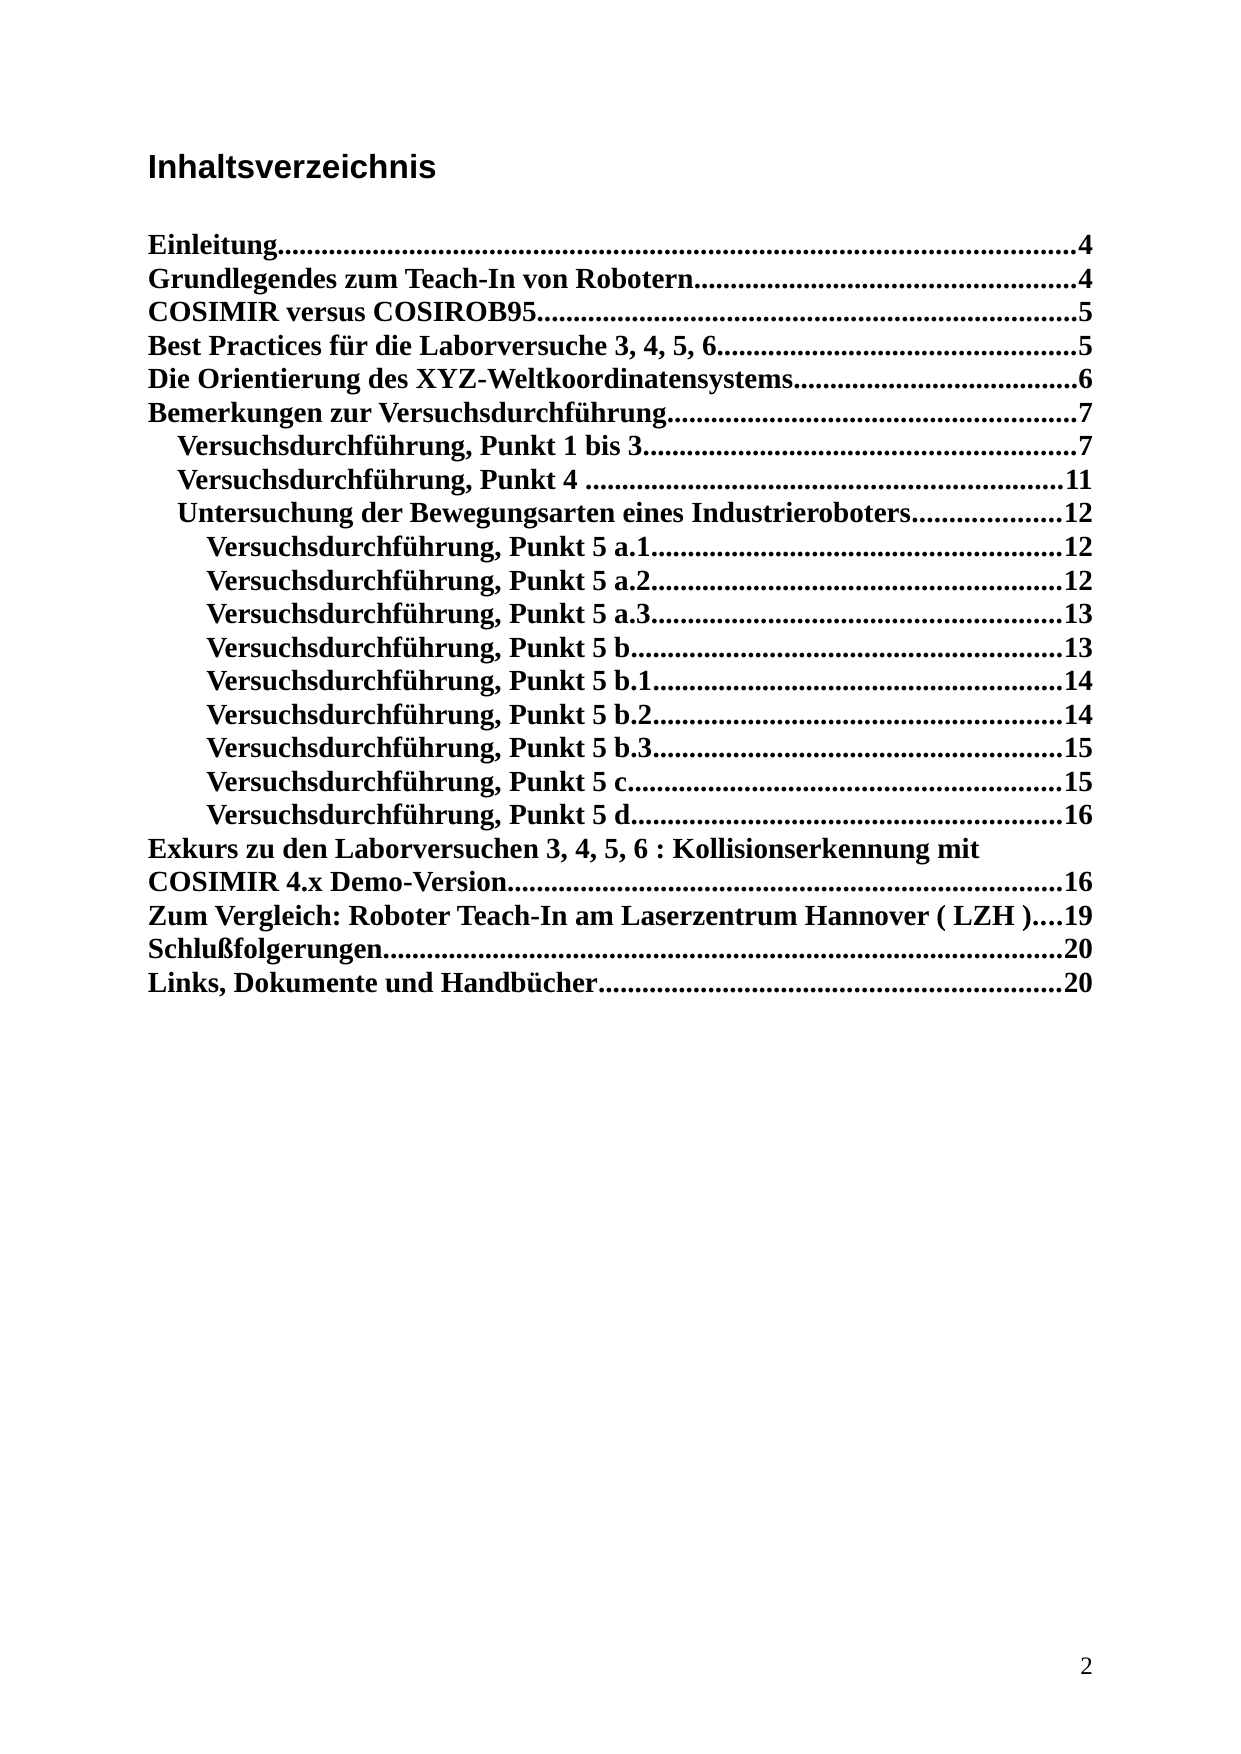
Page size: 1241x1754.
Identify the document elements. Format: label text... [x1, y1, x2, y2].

text Einleitung 4 [148, 227, 1093, 261]
text Versuchsdurchführung, Punkt 4 11 [177, 462, 1093, 496]
text Versuchsdurchführung, Punkt 5 b.2 14 [206, 697, 1093, 730]
text Versuchsdurchführung, Punkt 5 b.1 14 [206, 663, 1093, 697]
text Versuchsdurchführung, Punkt 5 a.1 12 [206, 529, 1093, 563]
text Versuchsdurchführung, Punkt 1 bis 3 7 [177, 428, 1093, 462]
text Inhaltsverzeichnis [148, 148, 1093, 186]
text Zum Vergleich: Roboter Teach-In am Laserzentrum Hannover ( LZH ) 19 [148, 898, 1093, 932]
text Exkurs zu den Laborversuchen 3, 4, 5, 6 : Kollisionserkennung mit COSIMIR 4.x Demo-Version 16 [148, 831, 1093, 898]
text Versuchsdurchführung, Punkt 5 d 16 [206, 797, 1093, 831]
text Die Orientierung des XYZ-Weltkoordinatensystems 6 [148, 361, 1093, 395]
text Versuchsdurchführung, Punkt 5 a.3 13 [206, 596, 1093, 630]
text Versuchsdurchführung, Punkt 5 b 13 [206, 630, 1093, 663]
text Best Practices für die Laborversuche 3, 4, 5, 6 5 [148, 328, 1093, 361]
text Schlußfolgerungen 20 [148, 932, 1093, 965]
text Bemerkungen zur Versuchsdurchführung 7 [148, 395, 1093, 428]
text Versuchsdurchführung, Punkt 5 a.2 12 [206, 563, 1093, 596]
text COSIMIR versus COSIROB95 5 [148, 294, 1093, 328]
text Versuchsdurchführung, Punkt 5 c 15 [206, 764, 1093, 797]
text Links, Dokumente und Handbücher 20 [148, 965, 1093, 999]
text Grundlegendes zum Teach-In von Robotern 4 [148, 261, 1093, 294]
text Untersuchung der Bewegungsarten eines Industrieroboters 12 [177, 496, 1093, 529]
text Versuchsdurchführung, Punkt 5 b.3 15 [206, 730, 1093, 764]
